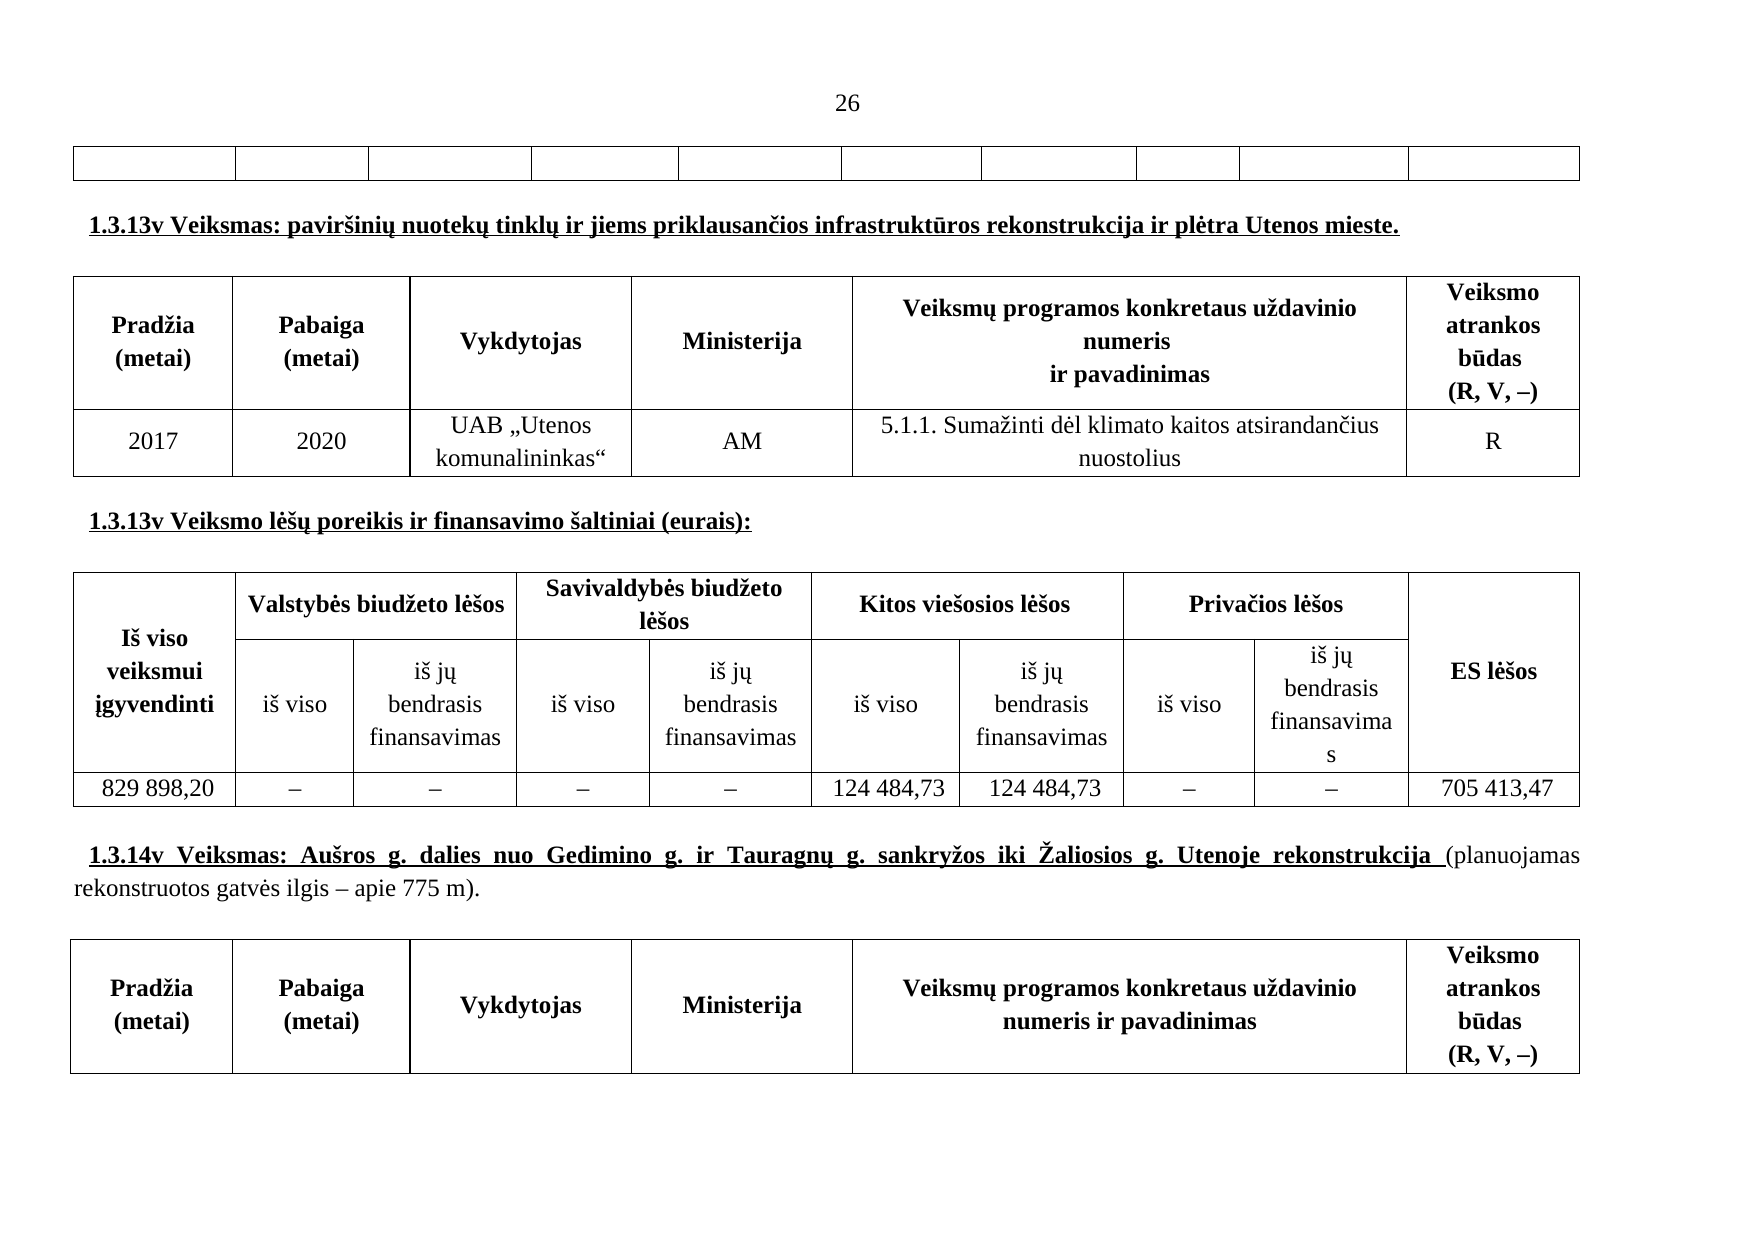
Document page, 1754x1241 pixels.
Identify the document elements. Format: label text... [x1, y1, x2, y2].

table_cell [369, 147, 531, 180]
table_header Savivaldybės biudžeto lėšos [517, 573, 811, 639]
table_cell 829 898,20 [74, 773, 235, 806]
table_cell 124 484,73 [960, 773, 1123, 806]
table_cell – [1255, 773, 1408, 806]
table_cell iš jų bendrasis finansavimas [354, 640, 516, 772]
table_cell iš jų bendrasis finansavimas [960, 640, 1123, 772]
table_cell – [354, 773, 516, 806]
table_header Privačios lėšos [1124, 573, 1408, 639]
table_header Veiksmų programos konkretaus uždavinio numeris ir pavadinimas [853, 940, 1406, 1072]
table_cell [74, 147, 235, 180]
table_cell iš viso [812, 640, 959, 772]
table_cell iš viso [236, 640, 353, 772]
table_cell iš viso [517, 640, 649, 772]
table_cell 2017 [74, 410, 232, 476]
table_cell iš viso [1124, 640, 1254, 772]
table_cell iš jų bendrasis finansavimas [1255, 640, 1408, 772]
table_cell – [1124, 773, 1254, 806]
table_header ES lėšos [1409, 573, 1579, 772]
table_header Veiksmo atrankos būdas (R, V, –) [1407, 940, 1579, 1072]
table_cell [1137, 147, 1239, 180]
table_cell 5.1.1. Sumažinti dėl klimato kaitos atsirandančius nuostolius [853, 410, 1406, 476]
table_header Ministerija [632, 940, 852, 1072]
table_cell UAB „Utenos komunalininkas“ [411, 410, 631, 476]
table_cell [1240, 147, 1408, 180]
table_header Ministerija [632, 277, 852, 409]
table_cell R [1407, 410, 1579, 476]
table_cell – [650, 773, 811, 806]
table_header Iš viso veiksmui įgyvendinti [74, 573, 235, 772]
table_cell [532, 147, 678, 180]
table_header Veiksmo atrankos būdas (R, V, –) [1407, 277, 1579, 409]
text 1.3.13v Veiksmas: paviršinių nuotekų tinklų ir jiems priklausančios infrastruktūros rekonstrukcija ir plėtra Utenos mieste. [59, 210, 1636, 238]
table_cell – [236, 773, 353, 806]
table_header Veiksmų programos konkretaus uždavinio numeris ir pavadinimas [853, 277, 1406, 409]
table_cell 2020 [233, 410, 409, 476]
text 1.3.14v Veiksmas: Aušros g. dalies nuo Gedimino g. ir Tauragnų g. sankryžos iki Žaliosios g. Utenoje rekonstrukcija (planuojamas rekonstruotos gatvės ilgis – apie 775 m). [74, 840, 1580, 902]
table_header Valstybės biudžeto lėšos [236, 573, 516, 639]
table_header Kitos viešosios lėšos [812, 573, 1123, 639]
table_cell AM [632, 410, 852, 476]
table_cell [236, 147, 368, 180]
table_header Pradžia (metai) [74, 277, 232, 409]
table_cell – [517, 773, 649, 806]
table_header Vykdytojas [411, 940, 631, 1072]
table_header Pabaiga (metai) [233, 940, 409, 1072]
table_cell [842, 147, 981, 180]
table_cell 705 413,47 [1409, 773, 1579, 806]
table_header Pradžia (metai) [71, 940, 232, 1072]
table_header Vykdytojas [411, 277, 631, 409]
text 1.3.13v Veiksmo lėšų poreikis ir finansavimo šaltiniai (eurais): [59, 506, 1636, 534]
table_cell 124 484,73 [812, 773, 959, 806]
table_cell [982, 147, 1136, 180]
table_cell [679, 147, 841, 180]
table_header Pabaiga (metai) [233, 277, 409, 409]
table_cell [1409, 147, 1579, 180]
table_cell iš jų bendrasis finansavimas [650, 640, 811, 772]
